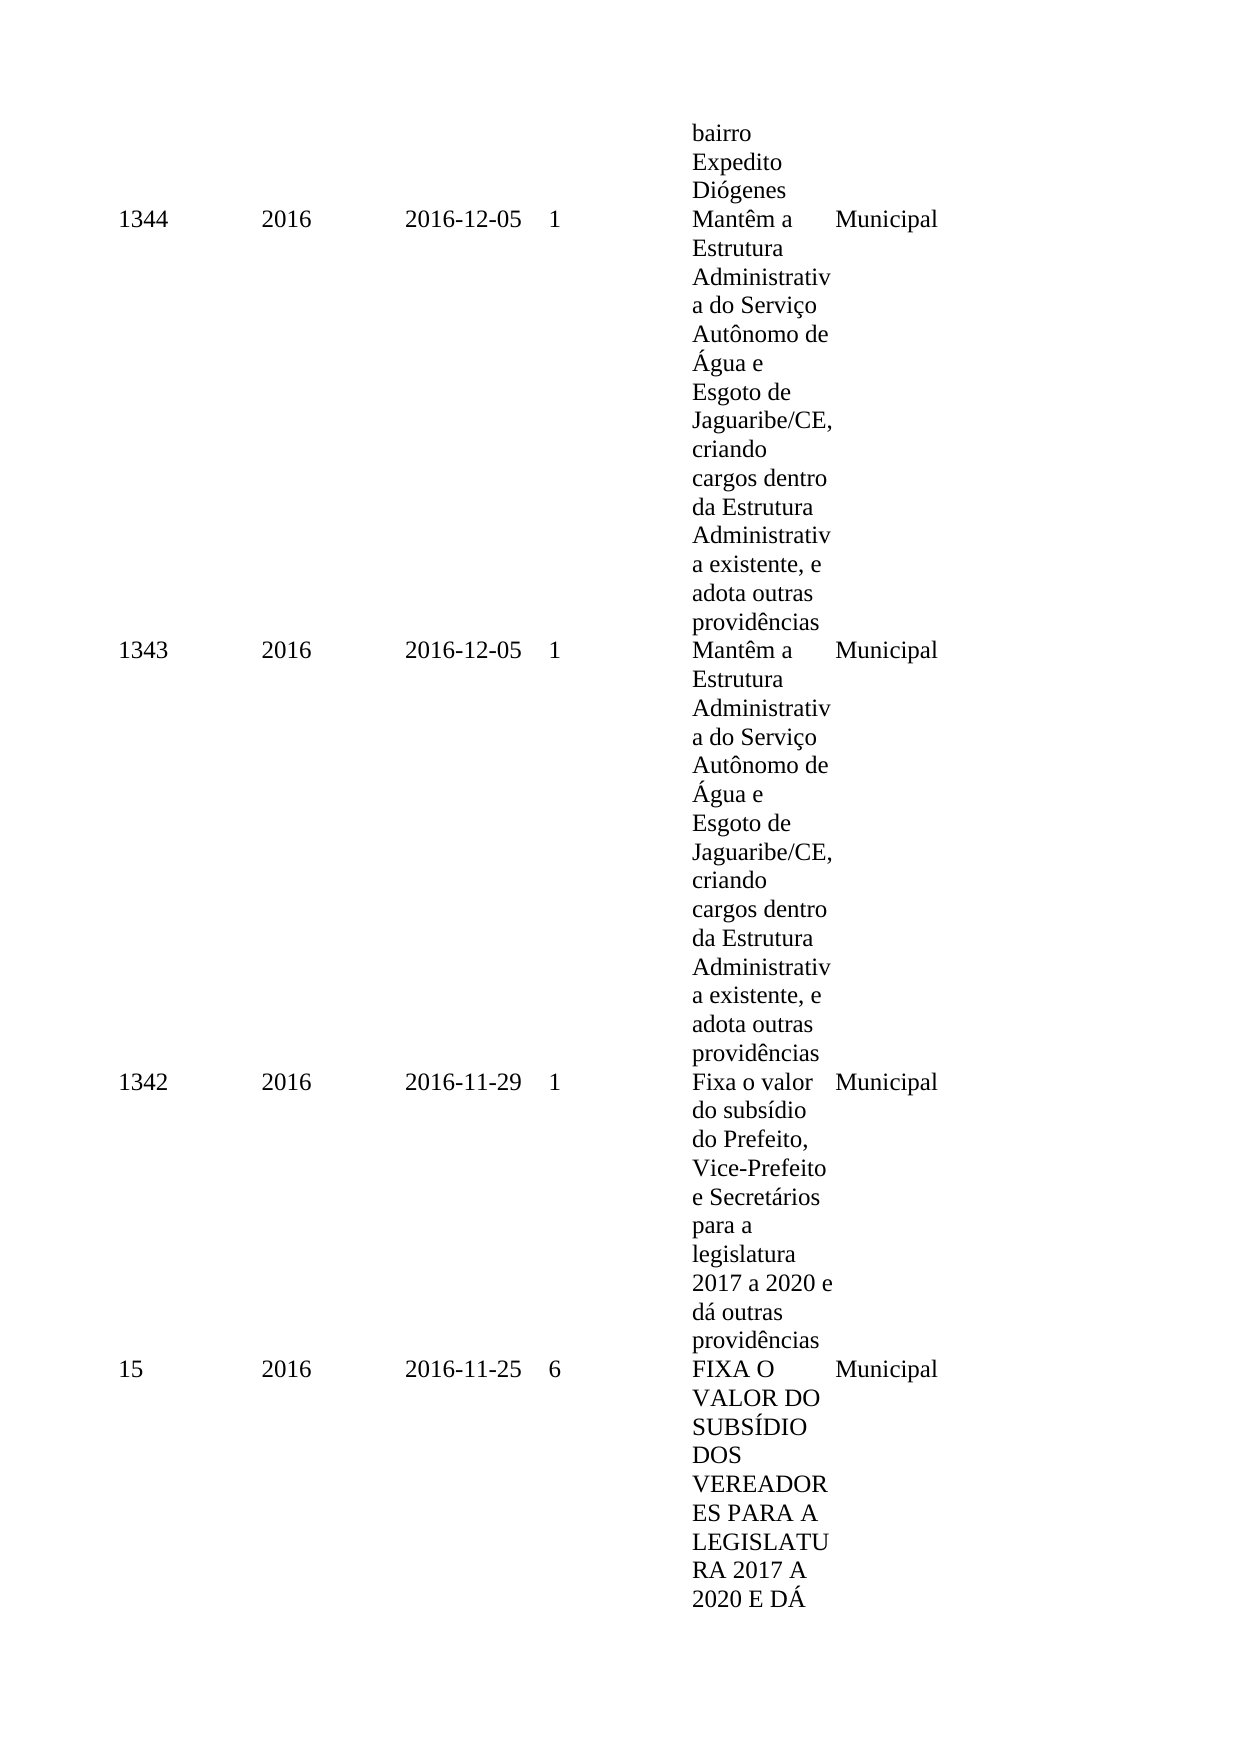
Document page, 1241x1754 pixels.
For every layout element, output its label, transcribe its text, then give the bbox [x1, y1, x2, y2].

table_cell [979, 1067, 1122, 1354]
table_cell 1343 [118, 636, 261, 1067]
table_cell 6 [548, 1354, 692, 1613]
table_cell 2016-12-05 [405, 204, 548, 636]
table_cell Mantêm a Estrutura Administrativa do Serviço Autônomo de Água e Esgoto de Jaguaribe/CE, criando cargos dentro da Estrutura Administrativa existente, e adota outras providências [692, 636, 835, 1067]
table_cell 1342 [118, 1067, 261, 1354]
table_cell Municipal [835, 636, 979, 1067]
table_cell 2016-12-05 [405, 636, 548, 1067]
table_cell 15 [118, 1354, 261, 1613]
table_cell 2016-11-25 [405, 1354, 548, 1613]
table_cell [979, 1354, 1122, 1613]
table_cell bairro Expedito Diógenes [692, 118, 835, 204]
table_cell 2016 [261, 204, 405, 636]
table_cell 1344 [118, 204, 261, 636]
table_cell [979, 204, 1122, 636]
table_cell [979, 636, 1122, 1067]
table_cell Municipal [835, 1354, 979, 1613]
table_cell Municipal [835, 1067, 979, 1354]
table_cell [405, 118, 548, 204]
table_cell [548, 118, 692, 204]
table_cell 1 [548, 204, 692, 636]
table_cell 1 [548, 1067, 692, 1354]
table_cell [835, 118, 979, 204]
table_cell Fixa o valor do subsídio do Prefeito, Vice-Prefeito e Secretários para a legislatura 2017 a 2020 e dá outras providências [692, 1067, 835, 1354]
table_cell 2016-11-29 [405, 1067, 548, 1354]
table_cell [261, 118, 405, 204]
table_cell 1 [548, 636, 692, 1067]
table_cell Municipal [835, 204, 979, 636]
table_cell FIXA O VALOR DO SUBSÍDIO DOS VEREADORES PARA A LEGISLATURA 2017 A 2020 E DÁ [692, 1354, 835, 1613]
table_cell 2016 [261, 1067, 405, 1354]
table_cell 2016 [261, 1354, 405, 1613]
table_cell [979, 118, 1122, 204]
table_cell 2016 [261, 636, 405, 1067]
table_cell [118, 118, 261, 204]
table_cell Mantêm a Estrutura Administrativa do Serviço Autônomo de Água e Esgoto de Jaguaribe/CE, criando cargos dentro da Estrutura Administrativa existente, e adota outras providências [692, 204, 835, 636]
